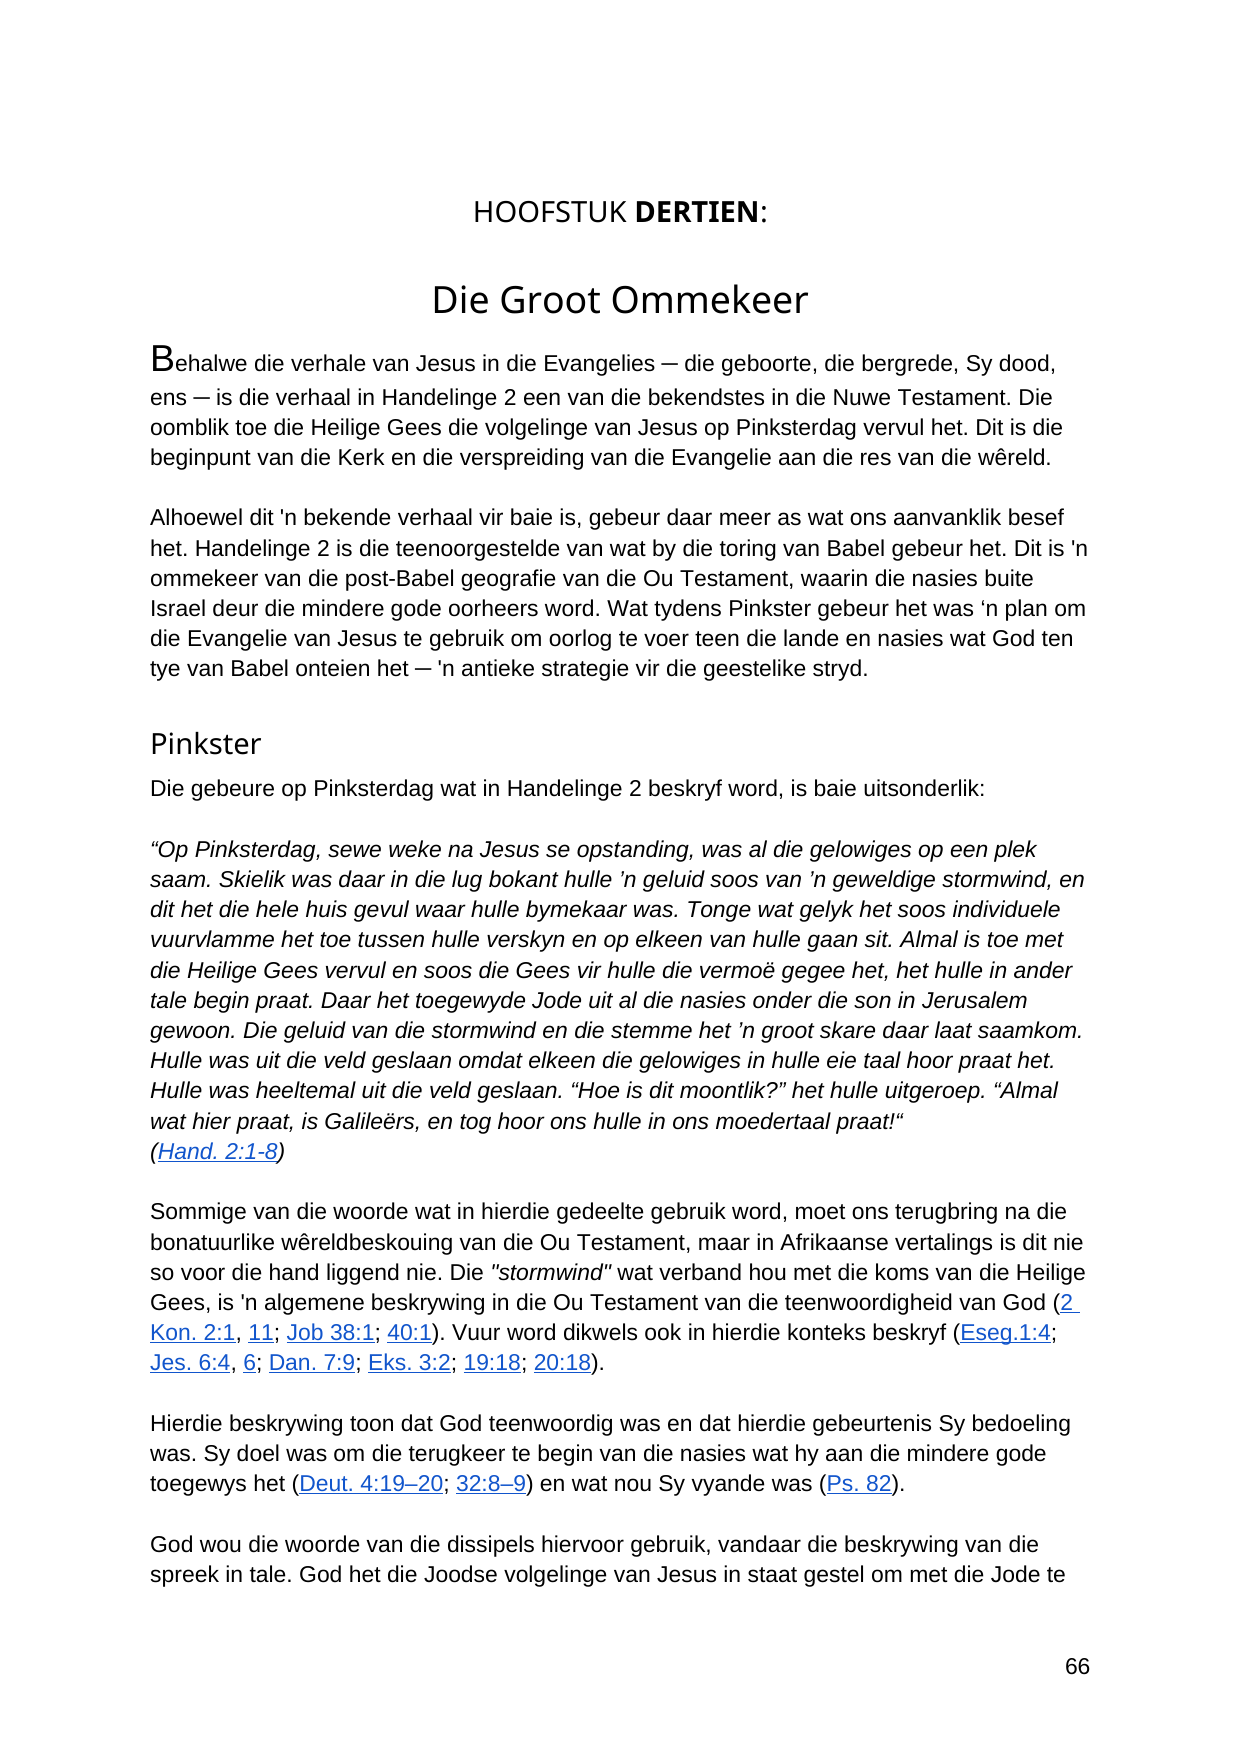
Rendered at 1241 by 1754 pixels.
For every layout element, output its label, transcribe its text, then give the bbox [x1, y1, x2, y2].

text (Hand. 2:1-8) [150, 1138, 1090, 1164]
text “Op Pinksterdag, sewe weke na Jesus se opstanding, was al die gelowiges op een plek saam. Skielik was daar in die lug bokant hulle ’n geluid soos van ’n geweldige stormwind, en dit het die hele huis gevul waar hulle bymekaar was. Tonge wat gelyk het soos individuele vuurvlamme het toe tussen hulle verskyn en op elkeen van hulle gaan sit. Almal is toe met die Heilige Gees vervul en soos die Gees vir hulle die vermoë gegee het, het hulle in ander tale begin praat. Daar het toegewyde Jode uit al die nasies onder die son in Jerusalem gewoon. Die geluid van die stormwind en die stemme het ’n groot skare daar laat saamkom. Hulle was uit die veld geslaan omdat elkeen die gelowiges in hulle eie taal hoor praat het. Hulle was heeltemal uit die veld geslaan. “Hoe is dit moontlik?” het hulle uitgeroep. “Almal wat hier praat, is Galileërs, en tog hoor ons hulle in ons moedertaal praat!“ [150, 836, 1090, 1134]
text God wou die woorde van die dissipels hiervoor gebruik, vandaar die beskrywing van die spreek in tale. God het die Joodse volgelinge van Jesus in staat gestel om met die Jode te [150, 1531, 1090, 1587]
text Sommige van die woorde wat in hierdie gedeelte gebruik word, moet ons terugbring na die bonatuurlike wêreldbeskouing van die Ou Testament, maar in Afrikaanse vertalings is dit nie so voor die hand liggend nie. Die "stormwind" wat verband hou met die koms van die Heilige Gees, is 'n algemene beskrywing in die Ou Testament van die teenwoordigheid van God (2 Kon. 2:1, 11; Job 38:1; 40:1). Vuur word dikwels ook in hierdie konteks beskryf (Eseg.1:4; Jes. 6:4, 6; Dan. 7:9; Eks. 3:2; 19:18; 20:18). [150, 1198, 1090, 1376]
text Behalwe die verhale van Jesus in die Evangelies ─ die geboorte, die bergrede, Sy dood, ens ─ is die verhaal in Handelinge 2 een van die bekendstes in die Nuwe Testament. Die oomblik toe die Heilige Gees die volgelinge van Jesus op Pinksterdag vervul het. Dit is die beginpunt van die Kerk en die verspreiding van die Evangelie aan die res van die wêreld. [150, 337, 1090, 470]
subtitle Pinkster [150, 723, 1090, 763]
subtitle Die Groot Ommekeer [150, 273, 1090, 324]
text Hierdie beskrywing toon dat God teenwoordig was en dat hierdie gebeurtenis Sy bedoeling was. Sy doel was om die terugkeer te begin van die nasies wat hy aan die mindere gode toegewys het (Deut. 4:19–20; 32:8–9) en wat nou Sy vyande was (Ps. 82). [150, 1410, 1090, 1496]
text Die gebeure op Pinksterdag wat in Handelinge 2 beskryf word, is baie uitsonderlik: [150, 775, 1090, 802]
text Alhoewel dit 'n bekende verhaal vir baie is, gebeur daar meer as wat ons aanvanklik besef het. Handelinge 2 is die teenoorgestelde van wat by die toring van Babel gebeur het. Dit is 'n ommekeer van die post-Babel geografie van die Ou Testament, waarin die nasies buite Israel deur die mindere gode oorheers word. Wat tydens Pinkster gebeur het was ‘n plan om die Evangelie van Jesus te gebruik om oorlog te voer teen die lande en nasies wat God ten tye van Babel onteien het ─ 'n antieke strategie vir die geestelike stryd. [150, 504, 1090, 682]
subtitle HOOFSTUK DERTIEN: [150, 192, 1090, 231]
